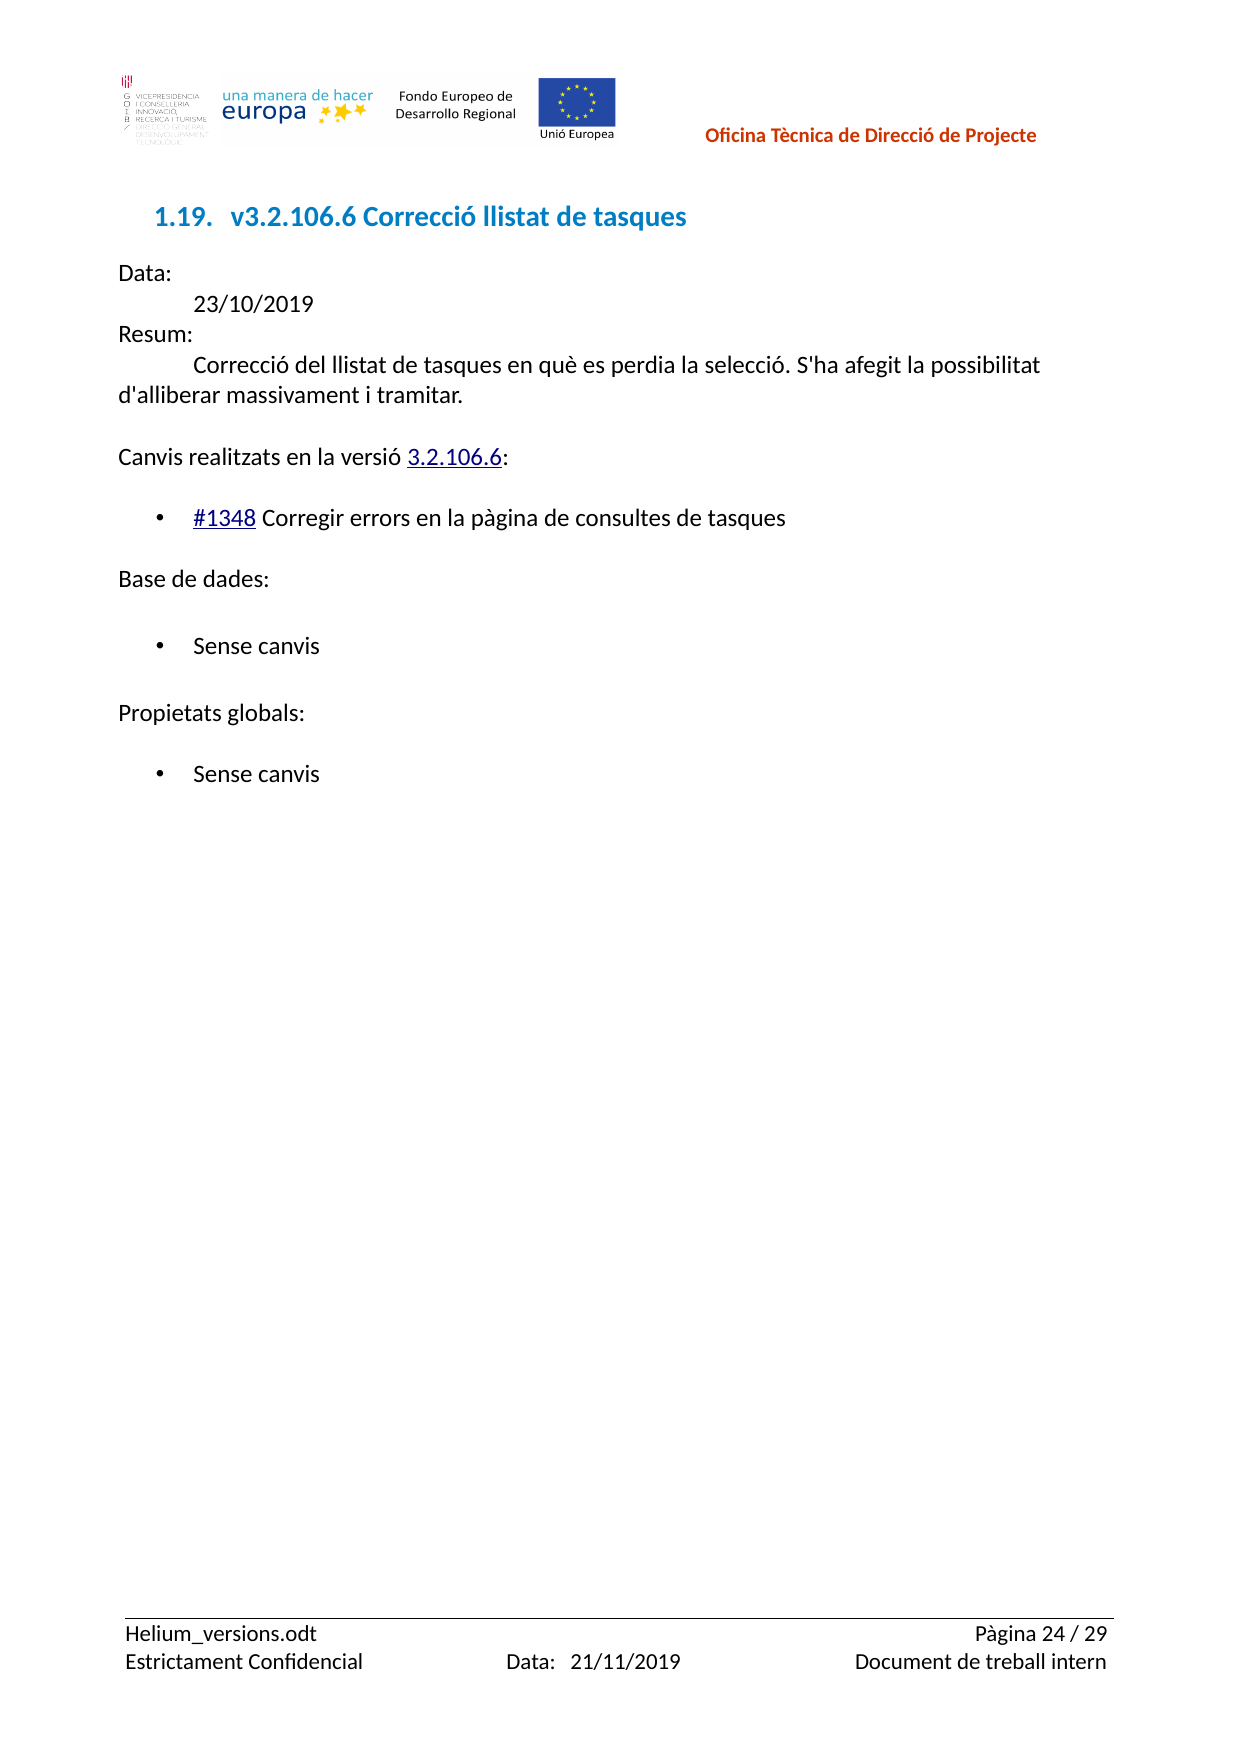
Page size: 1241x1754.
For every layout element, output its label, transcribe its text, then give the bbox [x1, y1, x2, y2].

list #1348 Corregir errors en la pàgina de consultes de tasques [156, 502, 1122, 532]
picture [219, 73, 621, 147]
list Sense canvis [156, 758, 1122, 788]
text 23/10/2019 [118, 288, 1122, 319]
text Base de dades: [118, 563, 1122, 593]
text Correcció del llistat de tasques en què es perdia la selecció. S'ha afegit la possibilitat d'alliberar massivament i tramitar. [118, 349, 1122, 410]
text Data: [118, 258, 1122, 288]
list Sense canvis [156, 630, 1122, 660]
text Resum: [118, 319, 1122, 349]
subtitle v3.2.106.6 Correcció llistat de tasques [153, 198, 1122, 234]
text Propietats globals: [118, 697, 1122, 727]
text Canvis realitzats en la versió 3.2.106.6: [118, 441, 1122, 471]
picture [118, 73, 213, 147]
